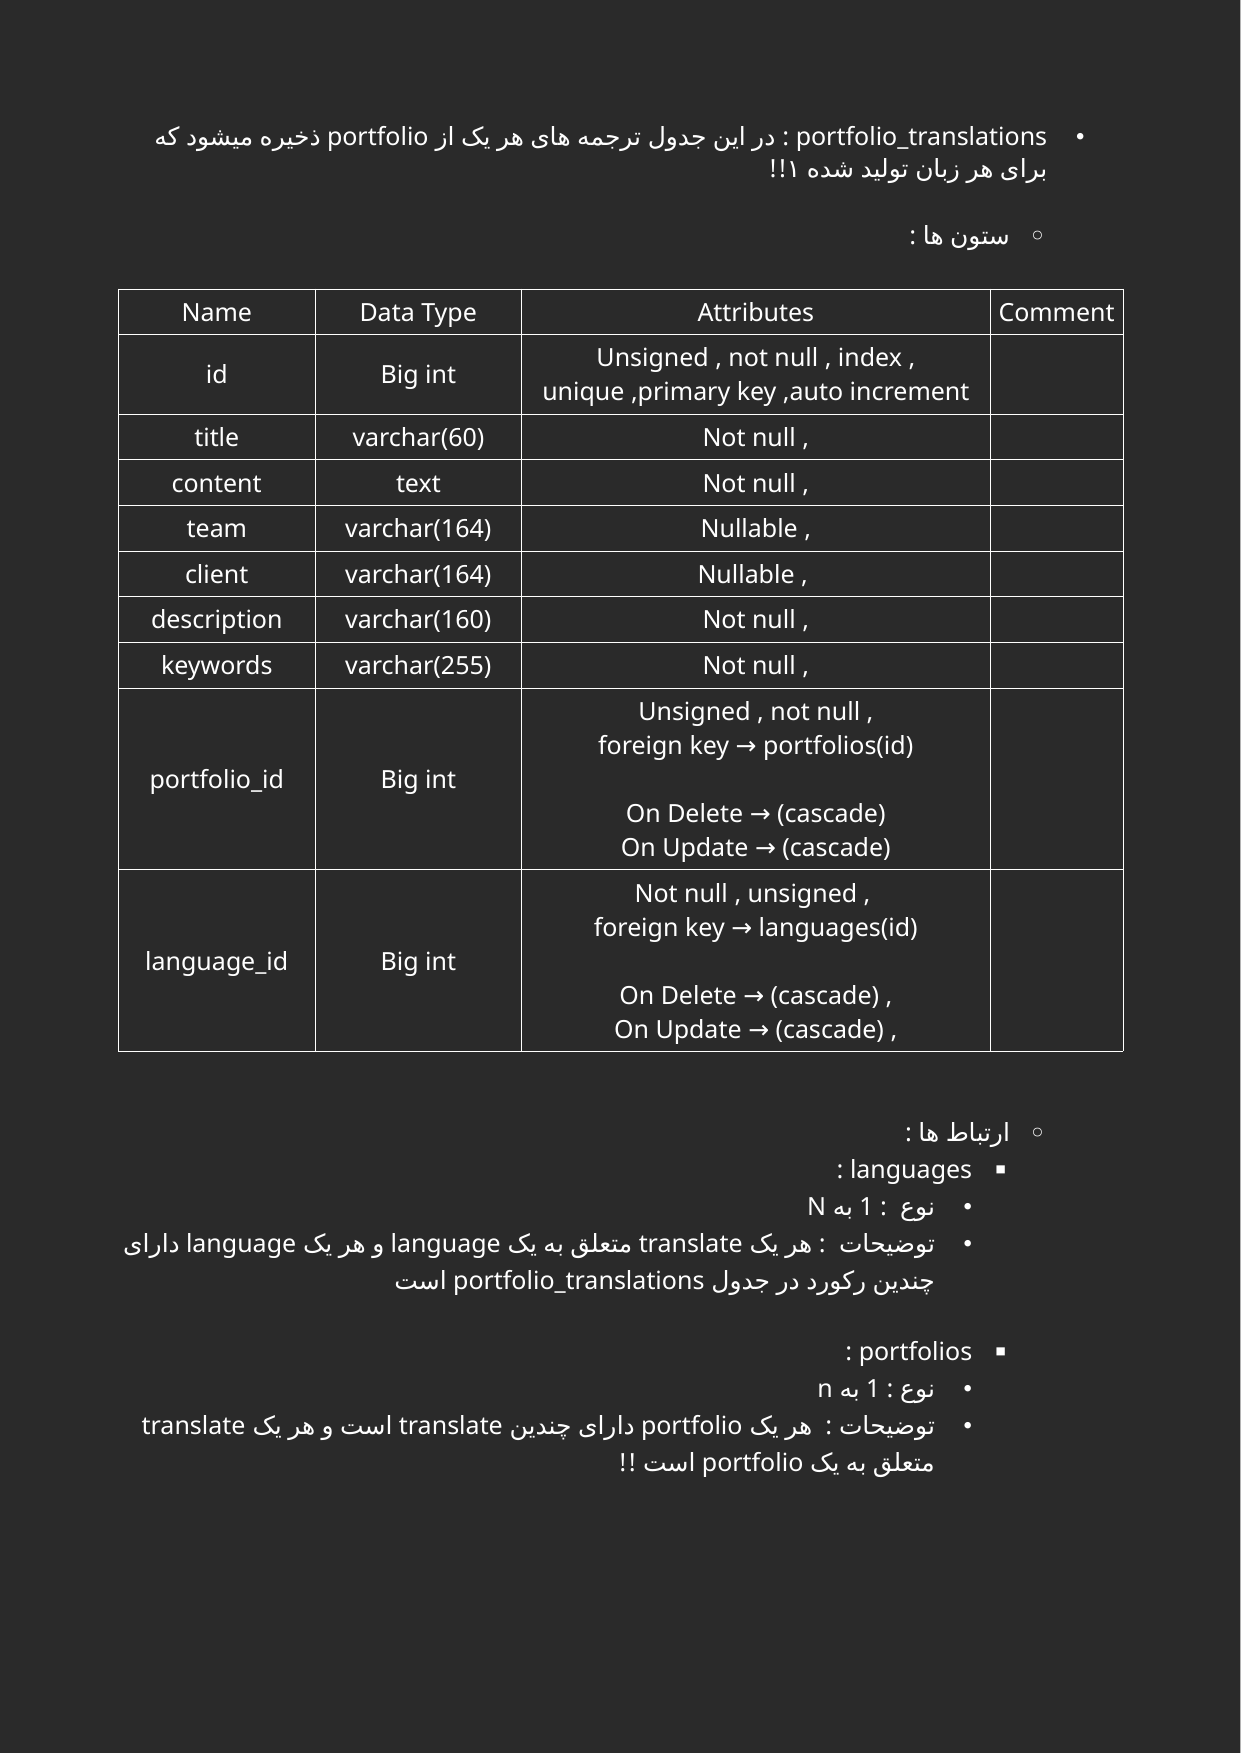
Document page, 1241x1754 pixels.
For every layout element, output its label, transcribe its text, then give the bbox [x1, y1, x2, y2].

list توضیحات : هر یک translate متعلق به یک language و هر یک language دارای چندین رکورد در جدول portfolio_translations است [118, 1226, 972, 1300]
table_cell team [119, 506, 315, 551]
table_cell [991, 597, 1123, 642]
table_cell id [119, 335, 315, 414]
list نوع : 1 به n [118, 1371, 972, 1408]
table_cell [991, 643, 1123, 687]
table_cell [991, 689, 1123, 869]
table_cell text [316, 460, 521, 505]
table_cell [991, 870, 1123, 1051]
list ستون ها : [118, 222, 1047, 254]
table_cell [991, 460, 1123, 505]
table_cell Unsigned , not null , foreign key → portfolios(id) On Delete → (cascade) On Update → (cascade) [522, 689, 990, 869]
table_cell Not null , unsigned , foreign key → languages(id) On Delete → (cascade) , On Update → (cascade) , [522, 870, 990, 1051]
table_cell [991, 335, 1123, 414]
table_cell title [119, 415, 315, 459]
table_cell varchar(255) [316, 643, 521, 687]
list portfolio_translations : در این جدول ترجمه های هر یک از portfolio ذخیره میشود که برای هر زبان تولید شده ۱!! [118, 118, 1085, 188]
table_cell [991, 506, 1123, 551]
table_cell Big int [316, 335, 521, 414]
table_cell Not null , [522, 415, 990, 459]
table_cell portfolio_id [119, 689, 315, 869]
list ارتباط ها :‌ [118, 1119, 1047, 1152]
table_cell varchar(60) [316, 415, 521, 459]
table_cell Not null , [522, 643, 990, 687]
table_cell varchar(164) [316, 506, 521, 551]
table_cell Not null , [522, 460, 990, 505]
table_cell Nullable , [522, 506, 990, 551]
table_cell content [119, 460, 315, 505]
table_cell Nullable , [522, 552, 990, 596]
table_cell Not null , [522, 597, 990, 642]
table_cell [991, 415, 1123, 459]
list portfolios : [118, 1334, 1010, 1371]
table_cell language_id [119, 870, 315, 1051]
table_header Comment [991, 290, 1123, 334]
table_cell Unsigned , not null , index , unique ,primary key ,auto increment [522, 335, 990, 414]
table_header Name [119, 290, 315, 334]
table_cell [991, 552, 1123, 596]
table_cell Big int [316, 689, 521, 869]
table_cell client [119, 552, 315, 596]
table_header Data Type [316, 290, 521, 334]
list languages : [118, 1152, 1010, 1189]
table_cell Big int [316, 870, 521, 1051]
table_cell varchar(160) [316, 597, 521, 642]
list نوع : 1 به N [118, 1189, 972, 1226]
table_cell varchar(164) [316, 552, 521, 596]
table_header Attributes [522, 290, 990, 334]
table_cell description [119, 597, 315, 642]
table_cell keywords [119, 643, 315, 687]
list توضیحات : هر یک portfolio دارای چندین translate است و هر یک translate متعلق به یک portfolio است !! [118, 1408, 972, 1482]
